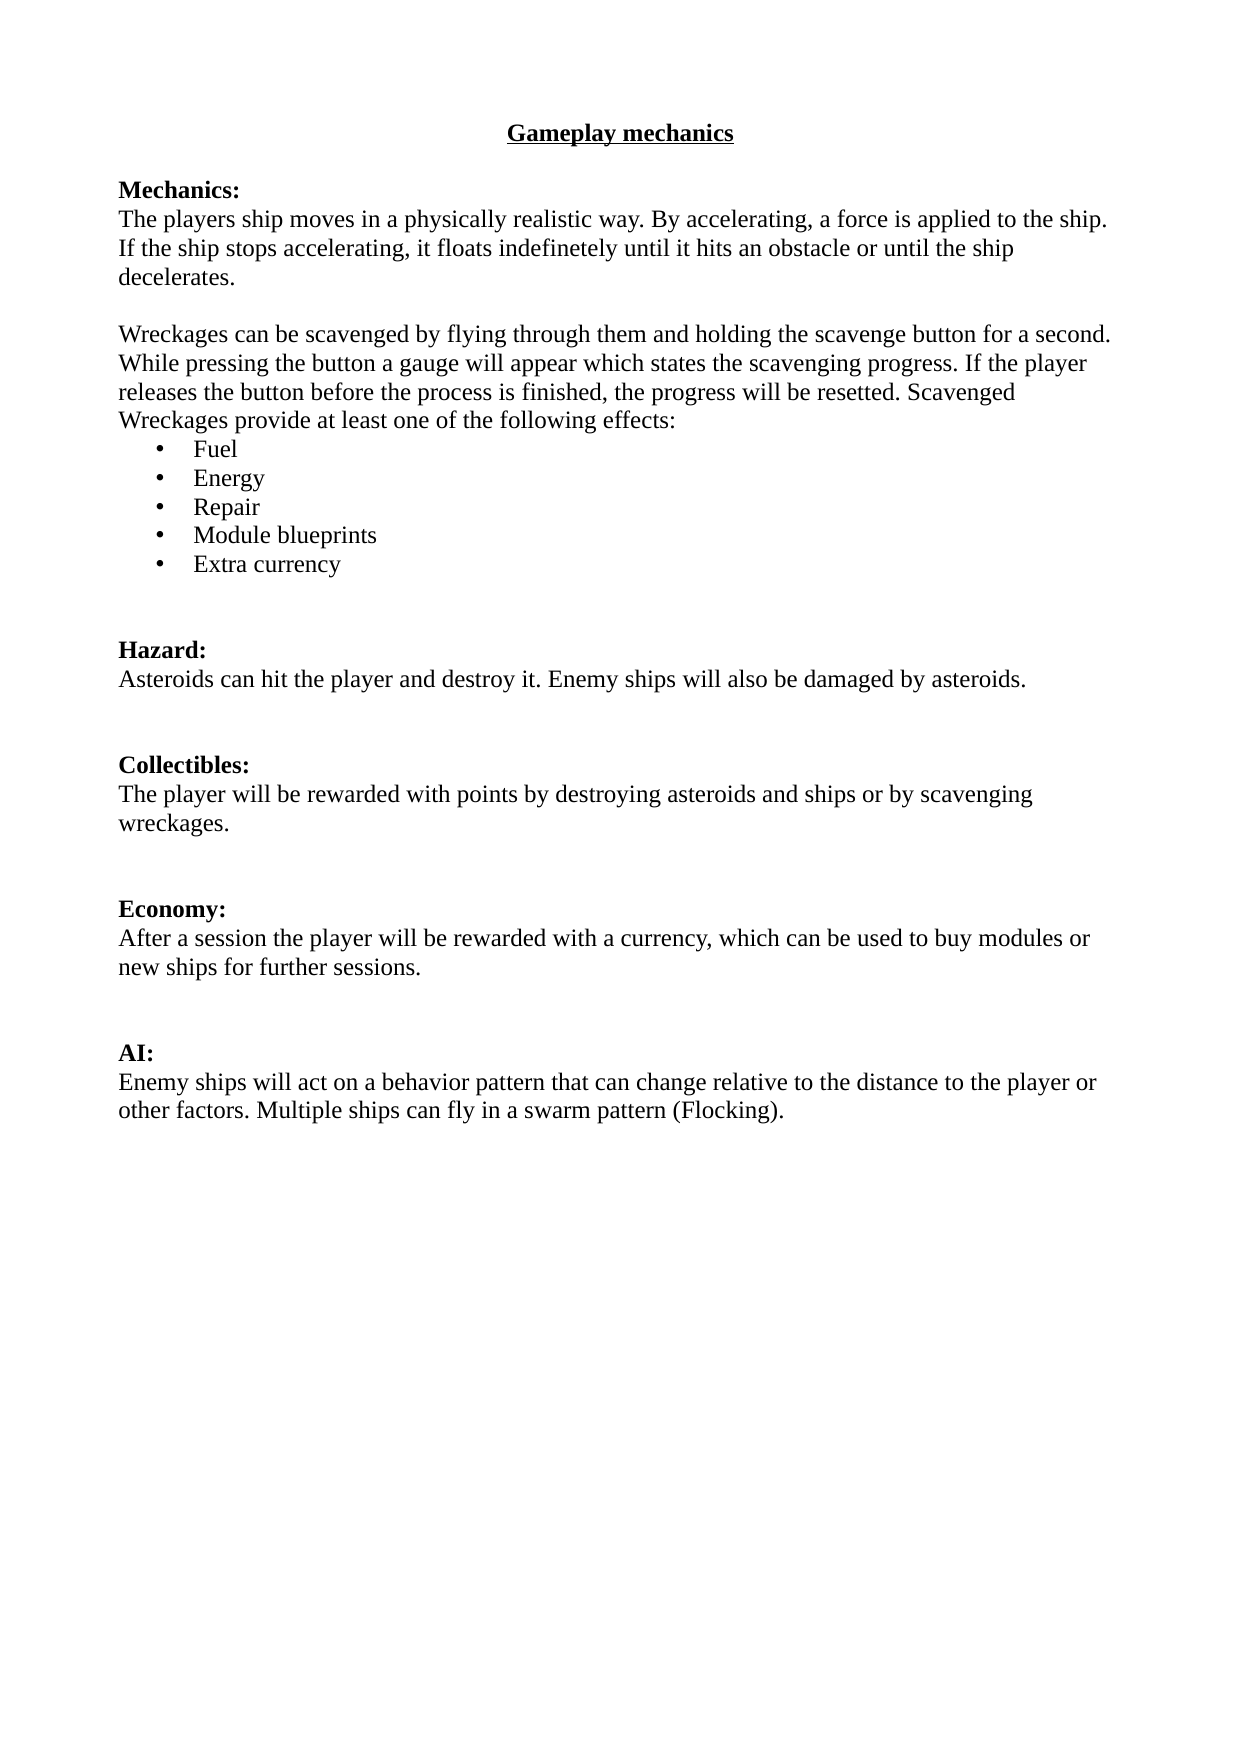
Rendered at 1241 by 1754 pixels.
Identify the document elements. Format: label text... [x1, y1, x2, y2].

list Energy [156, 463, 1122, 492]
text Mechanics: [118, 176, 1122, 204]
list Extra currency [156, 549, 1122, 578]
text Asteroids can hit the player and destroy it. Enemy ships will also be damaged by asteroids. [118, 664, 1122, 693]
text Enemy ships will act on a behavior pattern that can change relative to the distance to the player or other factors. Multiple ships can fly in a swarm pattern (Flocking). [118, 1067, 1122, 1124]
list Repair [156, 492, 1122, 521]
list Fuel [156, 434, 1122, 463]
text After a session the player will be rewarded with a currency, which can be used to buy modules or new ships for further sessions. [118, 923, 1122, 981]
text Hazard: [118, 636, 1122, 664]
text The players ship moves in a physically realistic way. By accelerating, a force is applied to the ship. If the ship stops accelerating, it floats indefinetely until it hits an obstacle or until the ship decelerates. [118, 204, 1122, 291]
list Module blueprints [156, 521, 1122, 549]
text The player will be rewarded with points by destroying asteroids and ships or by scavenging wreckages. [118, 779, 1122, 837]
text Collectibles: [118, 751, 1122, 779]
text Economy: [118, 894, 1122, 923]
text Gameplay mechanics [118, 118, 1122, 147]
text AI: [118, 1038, 1122, 1067]
text Wreckages can be scavenged by flying through them and holding the scavenge button for a second. While pressing the button a gauge will appear which states the scavenging progress. If the player releases the button before the process is finished, the progress will be resetted. Scavenged Wreckages provide at least one of the following effects: [118, 319, 1122, 434]
